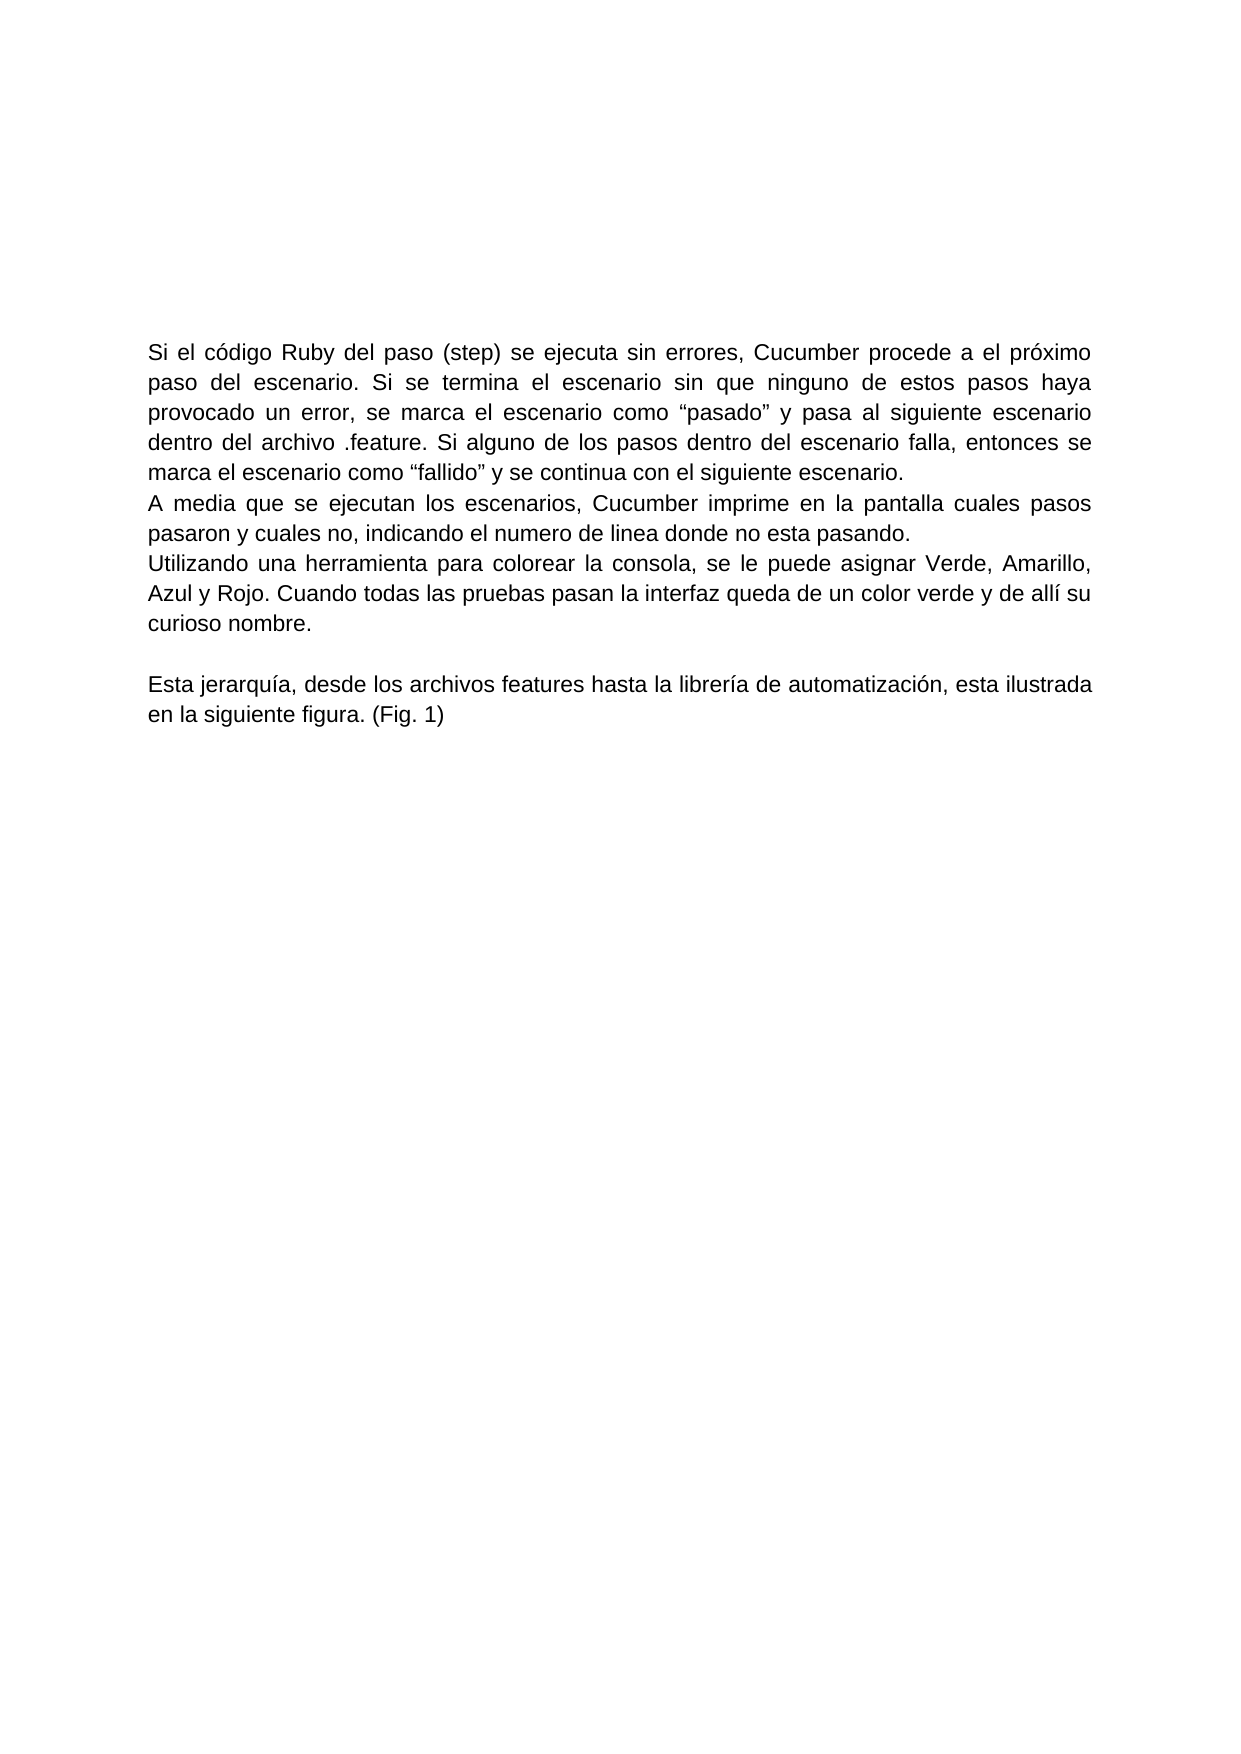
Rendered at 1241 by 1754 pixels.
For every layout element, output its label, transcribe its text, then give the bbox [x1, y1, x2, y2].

text A media que se ejecutan los escenarios, Cucumber imprime en la pantalla cuales pasos pasaron y cuales no, indicando el numero de linea donde no esta pasando. [148, 489, 1093, 546]
text Esta jerarquía, desde los archivos features hasta la librería de automatización, esta ilustrada en la siguiente figura. (Fig. 1) [148, 671, 1093, 727]
text Utilizando una herramienta para colorear la consola, se le puede asignar Verde, Amarillo, Azul y Rojo. Cuando todas las pruebas pasan la interfaz queda de un color verde y de allí su curioso nombre. [148, 550, 1093, 637]
text Si el código Ruby del paso (step) se ejecuta sin errores, Cucumber procede a el próximo paso del escenario. Si se termina el escenario sin que ninguno de estos pasos haya provocado un error, se marca el escenario como “pasado” y pasa al siguiente escenario dentro del archivo .feature. Si alguno de los pasos dentro del escenario falla, entonces se marca el escenario como “fallido” y se continua con el siguiente escenario. [148, 338, 1093, 486]
